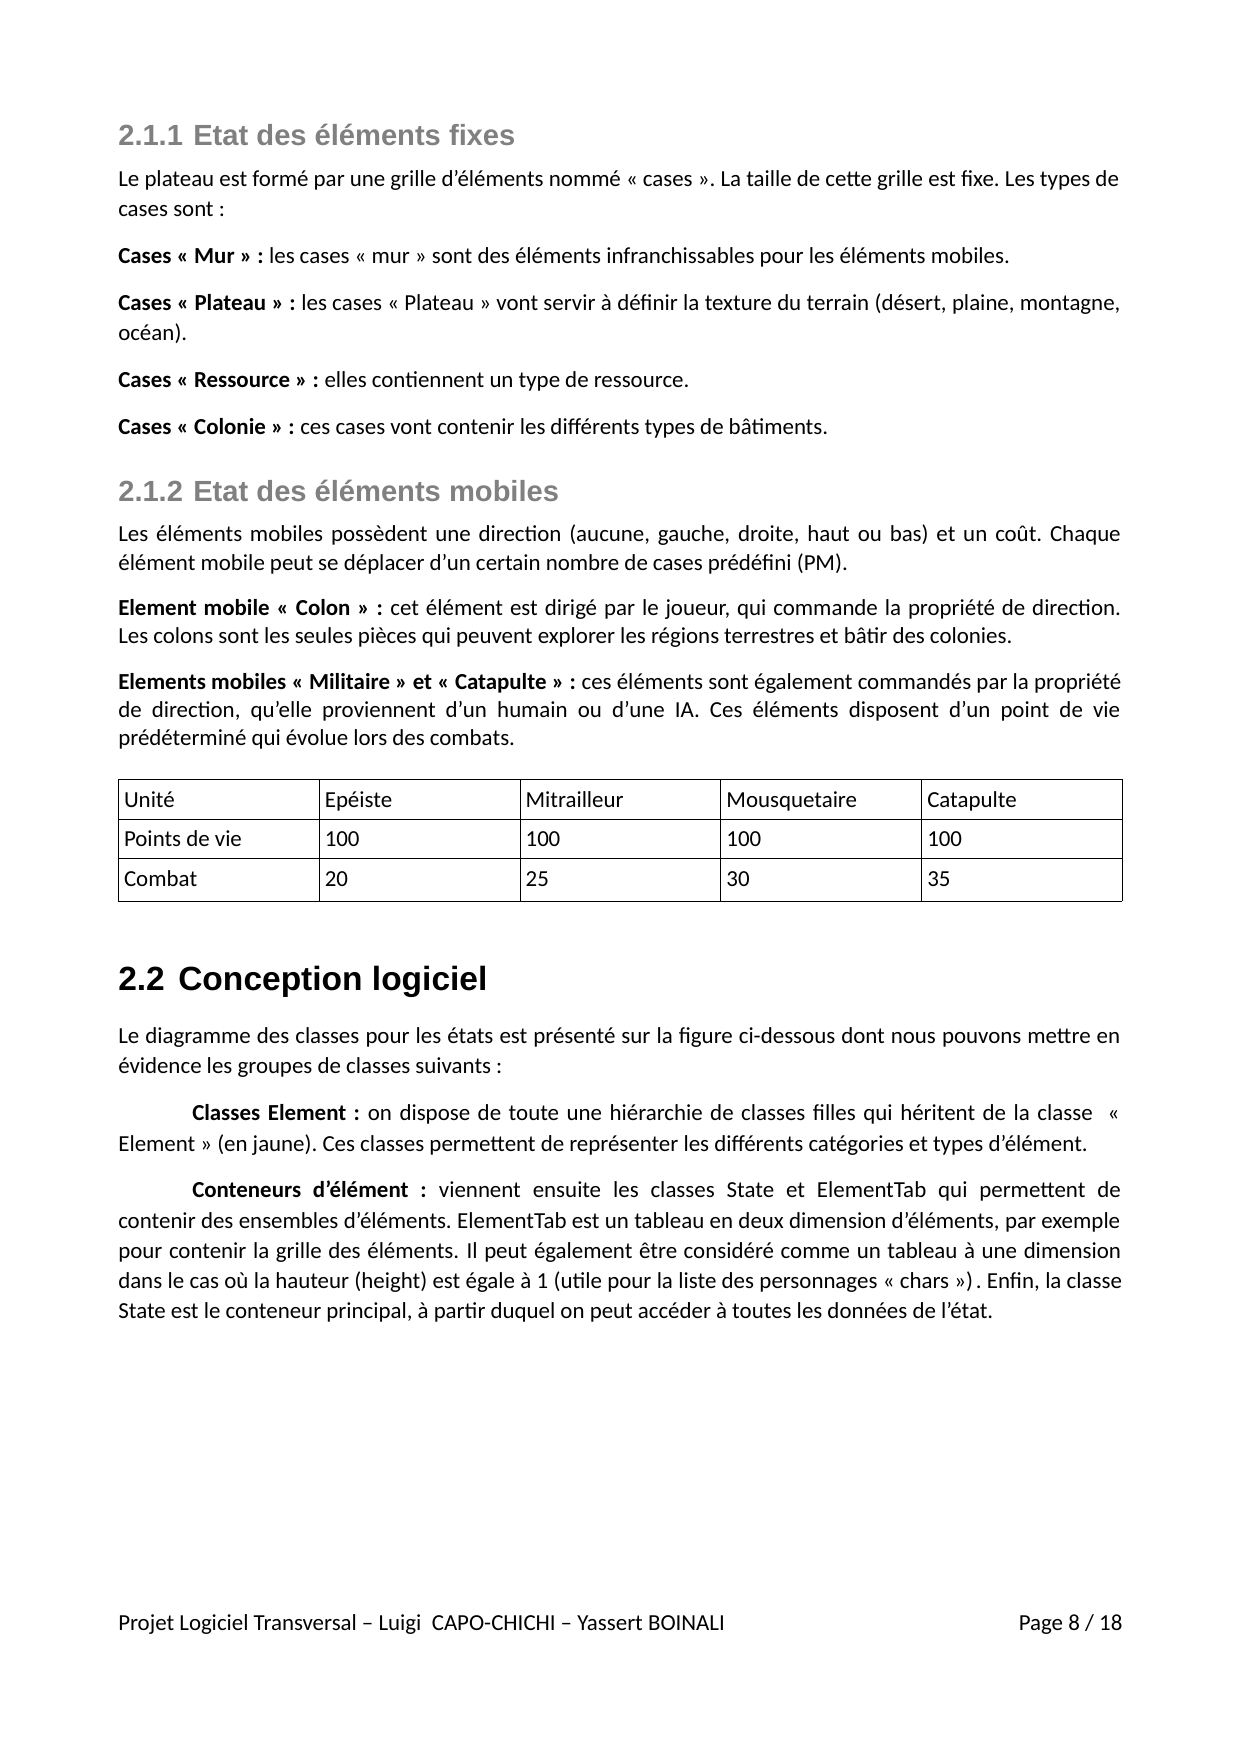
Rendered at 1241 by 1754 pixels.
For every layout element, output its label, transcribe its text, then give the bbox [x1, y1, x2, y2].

text Cases « Ressource » : elles contiennent un type de ressource. [118, 365, 1122, 393]
text Conteneurs d’élément : viennent ensuite les classes State et ElementTab qui permettent de contenir des ensembles d’éléments. ElementTab est un tableau en deux dimension d’éléments, par exemple pour contenir la grille des éléments. Il peut également être considéré comme un tableau à une dimension dans le cas où la hauteur (height) est égale à 1 (utile pour la liste des personnages « chars »). Enfin, la classe State est le conteneur principal, à partir duquel on peut accéder à toutes les données de l’état. [118, 1176, 1122, 1324]
subtitle Etat des éléments fixes [118, 118, 1122, 152]
text Cases « Colonie » : ces cases vont contenir les différents types de bâtiments. [118, 412, 1122, 440]
table_cell 25 [521, 859, 720, 901]
table_cell 100 [721, 820, 921, 858]
subtitle Etat des éléments mobiles [118, 473, 1122, 507]
table_cell 100 [320, 820, 520, 858]
table_header Unité [119, 780, 319, 819]
text Elements mobiles « Militaire » et « Catapulte » : ces éléments sont également commandés par la propriété de direction, qu’elle proviennent d’un humain ou d’une IA. Ces éléments disposent d’un point de vie prédéterminé qui évolue lors des combats. [118, 667, 1122, 751]
table_cell 35 [922, 859, 1122, 901]
table_header Epéiste [320, 780, 520, 819]
subtitle Conception logiciel [118, 959, 1122, 997]
text Les éléments mobiles possèdent une direction (aucune, gauche, droite, haut ou bas) et un coût. Chaque élément mobile peut se déplacer d’un certain nombre de cases prédéfini (PM). [118, 519, 1122, 576]
table_header Mousquetaire [721, 780, 921, 819]
text Le plateau est formé par une grille d’éléments nommé « cases ». La taille de cette grille est fixe. Les types de cases sont : [118, 164, 1122, 222]
text Cases « Plateau » : les cases « Plateau » vont servir à définir la texture du terrain (désert, plaine, montagne, océan). [118, 288, 1122, 346]
text Cases « Mur » : les cases « mur » sont des éléments infranchissables pour les éléments mobiles. [118, 241, 1122, 269]
table_header Mitrailleur [521, 780, 720, 819]
table_cell Combat [119, 859, 319, 901]
table_cell 100 [922, 820, 1122, 858]
text Element mobile « Colon » : cet élément est dirigé par le joueur, qui commande la propriété de direction. Les colons sont les seules pièces qui peuvent explorer les régions terrestres et bâtir des colonies. [118, 593, 1122, 649]
table_cell 100 [521, 820, 720, 858]
table_cell Points de vie [119, 820, 319, 858]
table_cell 30 [721, 859, 921, 901]
table_header Catapulte [922, 780, 1122, 819]
table_cell 20 [320, 859, 520, 901]
text Le diagramme des classes pour les états est présenté sur la figure ci-dessous dont nous pouvons mettre en évidence les groupes de classes suivants : [118, 1021, 1122, 1079]
text Classes Element : on dispose de toute une hiérarchie de classes filles qui héritent de la classe « Element » (en jaune). Ces classes permettent de représenter les différents catégories et types d’élément. [118, 1098, 1122, 1157]
